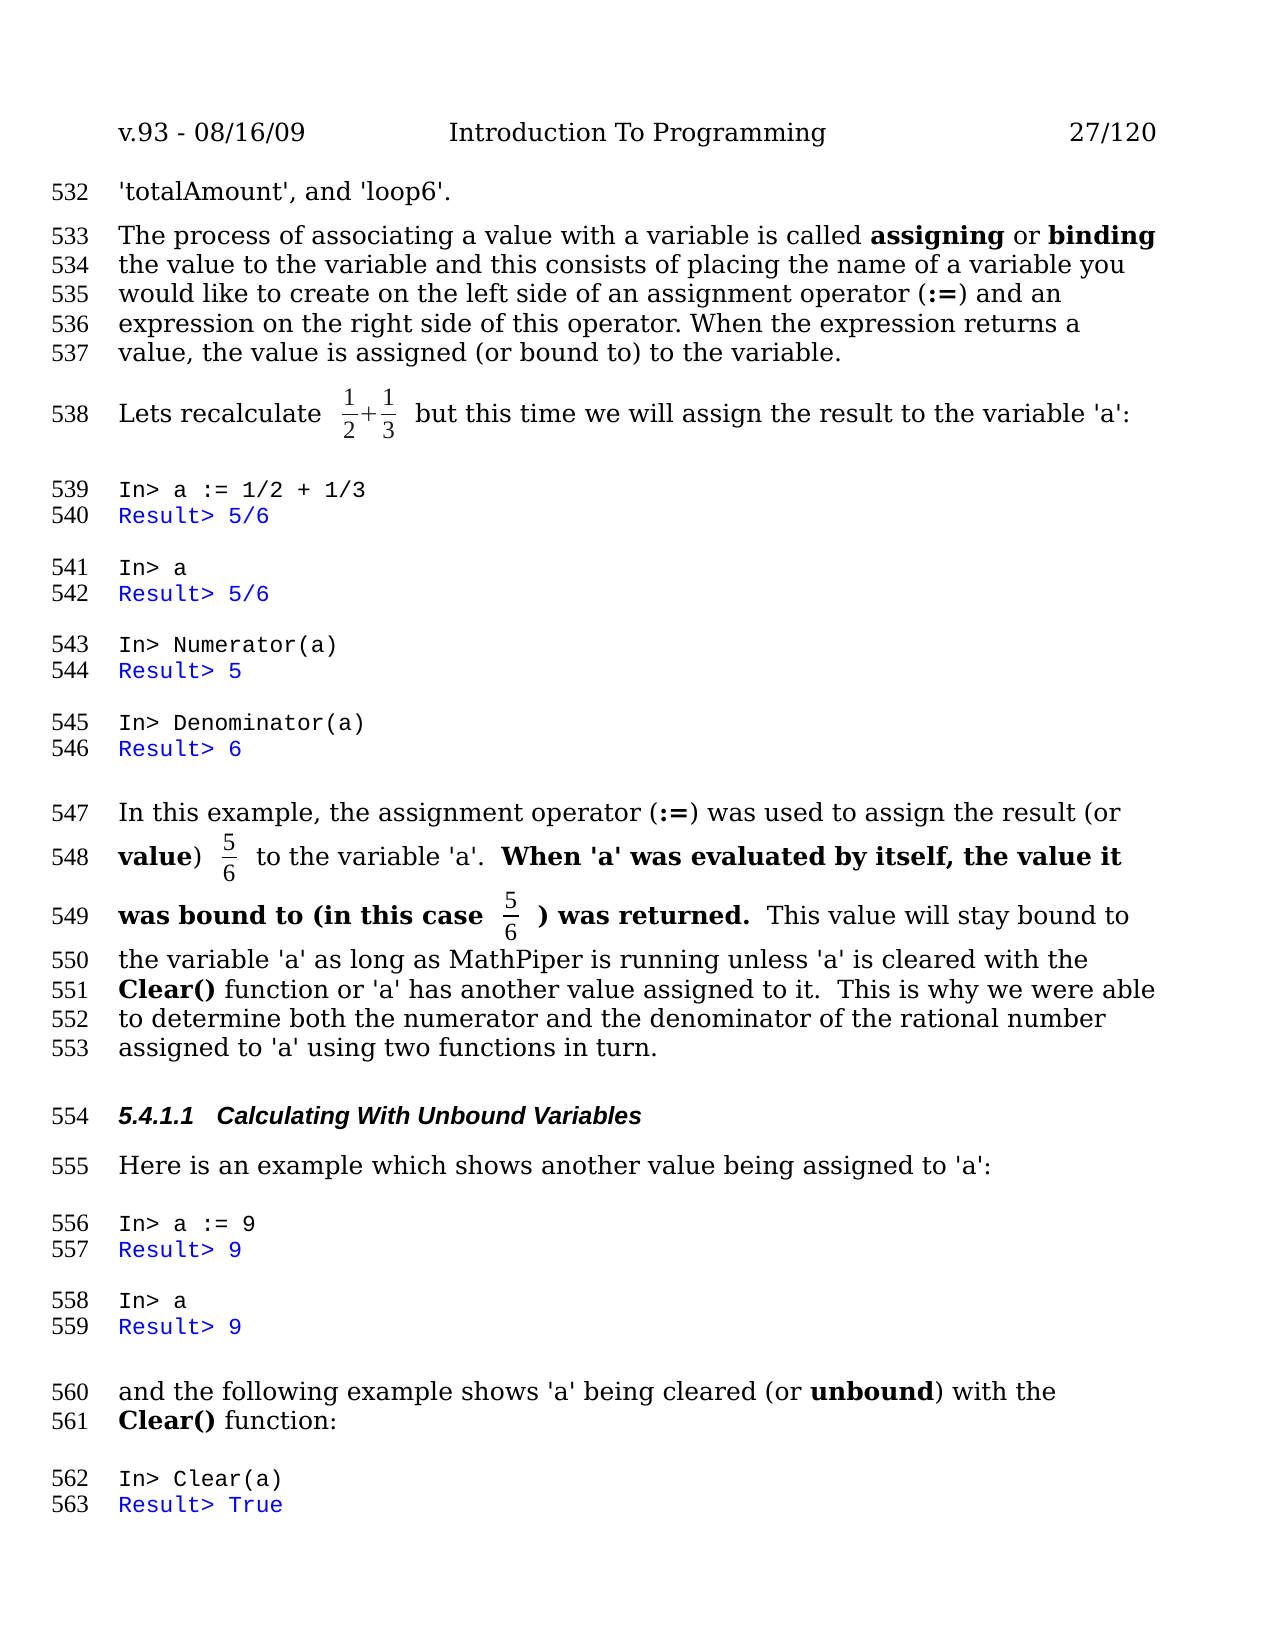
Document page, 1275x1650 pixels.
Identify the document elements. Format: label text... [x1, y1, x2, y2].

text In> a [118, 1290, 1157, 1316]
text In> a [118, 556, 1157, 582]
text Here is an example which shows another value being assigned to 'a': [118, 1151, 1157, 1180]
text Result> 5/6 [118, 504, 1157, 530]
text In> Clear(a) [118, 1467, 1157, 1493]
text The process of associating a value with a variable is called assigning or binding the value to the variable and this consists of placing the name of a variable you would like to create on the left side of an assignment operator (:=) and an expression on the right side of this operator. When the expression returns a value, the value is assigned (or bound to) to the variable. [118, 221, 1157, 367]
text Result> 5/6 [118, 582, 1157, 608]
text Result> 9 [118, 1238, 1157, 1264]
subtitle Calculating With Unbound Variables [118, 1101, 1157, 1130]
text 'totalAmount', and 'loop6'. [118, 177, 1157, 206]
text Result> 9 [118, 1316, 1157, 1342]
text Lets recalculatebut this time we will assign the result to the variable 'a': [118, 382, 1157, 446]
text In> a := 1/2 + 1/3 [118, 478, 1157, 504]
text Result> True [118, 1493, 1157, 1519]
text In this example, the assignment operator (:=) was used to assign the result (or value)to the variable 'a'. When 'a' was evaluated by itself, the value it was bound to (in this case) was returned. This value will stay bound to the variable 'a' as long as MathPiper is running unless 'a' is cleared with the Clear() function or 'a' has another value assigned to it. This is why we were able to determine both the numerator and the denominator of the rational number assigned to 'a' using two functions in turn. [118, 798, 1157, 1062]
text Result> 6 [118, 737, 1157, 763]
text and the following example shows 'a' being cleared (or unbound) with the Clear() function: [118, 1377, 1157, 1435]
text In> Numerator(a) [118, 634, 1157, 660]
text In> a := 9 [118, 1212, 1157, 1238]
text Result> 5 [118, 660, 1157, 686]
text In> Denominator(a) [118, 712, 1157, 737]
